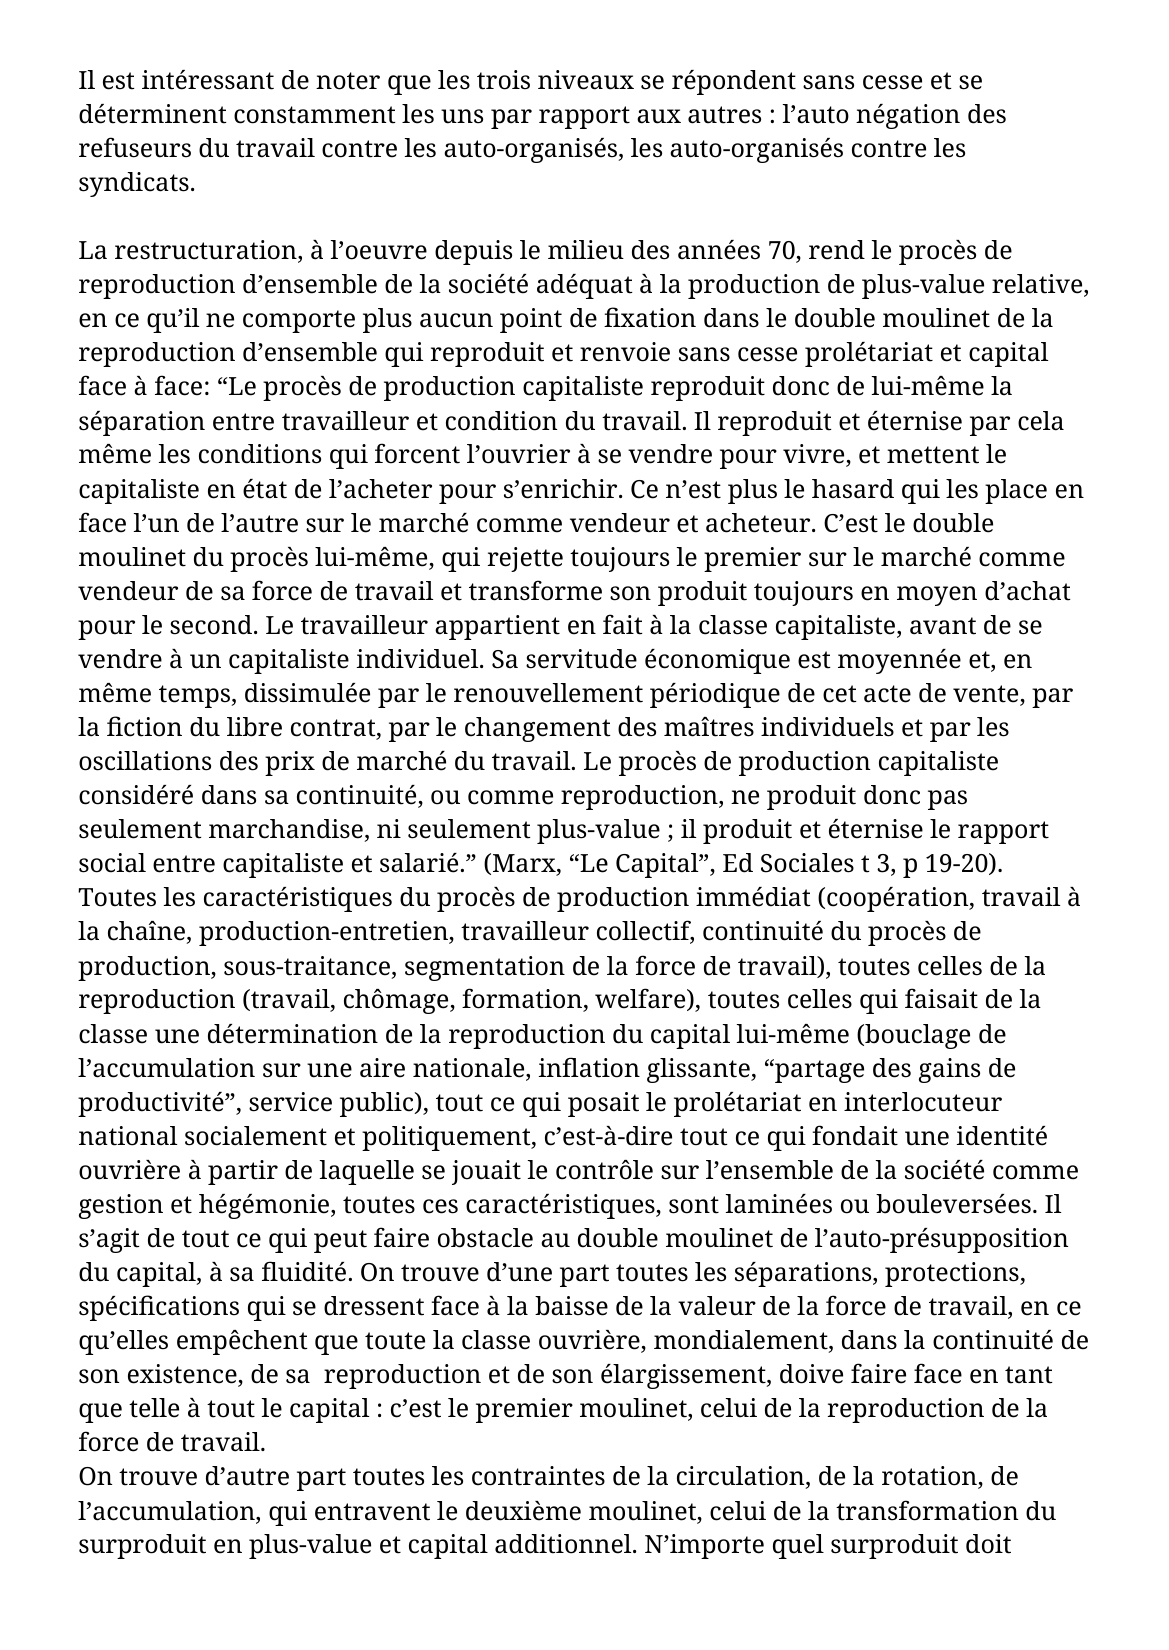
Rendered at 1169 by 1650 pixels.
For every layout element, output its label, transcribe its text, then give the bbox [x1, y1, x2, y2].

text Toutes les caractéristiques du procès de production immédiat (coopération, travail à la chaîne, production-entretien, travailleur collectif, continuité du procès de production, sous-traitance, segmentation de la force de travail), toutes celles de la reproduction (travail, chômage, formation, welfare), toutes celles qui faisait de la classe une détermination de la reproduction du capital lui-même (bouclage de l’accumulation sur une aire nationale, inflation glissante, “partage des gains de productivité”, service public), tout ce qui posait le prolétariat en interlocuteur national socialement et politiquement, c’est-à-dire tout ce qui fondait une identité ouvrière à partir de laquelle se jouait le contrôle sur l’ensemble de la société comme gestion et hégémonie, toutes ces caractéristiques, sont laminées ou bouleversées. Il s’agit de tout ce qui peut faire obstacle au double moulinet de l’auto-présupposition du capital, à sa fluidité. On trouve d’une part toutes les séparations, protections, spécifications qui se dressent face à la baisse de la valeur de la force de travail, en ce qu’elles empêchent que toute la classe ouvrière, mondialement, dans la continuité de son existence, de sa reproduction et de son élargissement, doive faire face en tant que telle à tout le capital : c’est le premier moulinet, celui de la reproduction de la force de travail. [78, 880, 1091, 1459]
text La restructuration, à l’oeuvre depuis le milieu des années 70, rend le procès de reproduction d’ensemble de la société adéquat à la production de plus-value relative, en ce qu’il ne comporte plus aucun point de fixation dans le double moulinet de la reproduction d’ensemble qui reproduit et renvoie sans cesse prolétariat et capital face à face: “Le procès de production capitaliste reproduit donc de lui-même la séparation entre travailleur et condition du travail. Il reproduit et éternise par cela même les conditions qui forcent l’ouvrier à se vendre pour vivre, et mettent le capitaliste en état de l’acheter pour s’enrichir. Ce n’est plus le hasard qui les place en face l’un de l’autre sur le marché comme vendeur et acheteur. C’est le double moulinet du procès lui-même, qui rejette toujours le premier sur le marché comme vendeur de sa force de travail et transforme son produit toujours en moyen d’achat pour le second. Le travailleur appartient en fait à la classe capitaliste, avant de se vendre à un capitaliste individuel. Sa servitude économique est moyennée et, en même temps, dissimulée par le renouvellement périodique de cet acte de vente, par la fiction du libre contrat, par le changement des maîtres individuels et par les oscillations des prix de marché du travail. Le procès de production capitaliste considéré dans sa continuité, ou comme reproduction, ne produit donc pas seulement marchandise, ni seulement plus-value ; il produit et éternise le rapport social entre capitaliste et salarié.” (Marx, “Le Capital”, Ed Sociales t 3, p 19-20). [78, 233, 1091, 880]
text Il est intéressant de noter que les trois niveaux se répondent sans cesse et se déterminent constamment les uns par rapport aux autres : l’auto négation des refuseurs du travail contre les auto-organisés, les auto-organisés contre les syndicats. [78, 62, 1091, 199]
